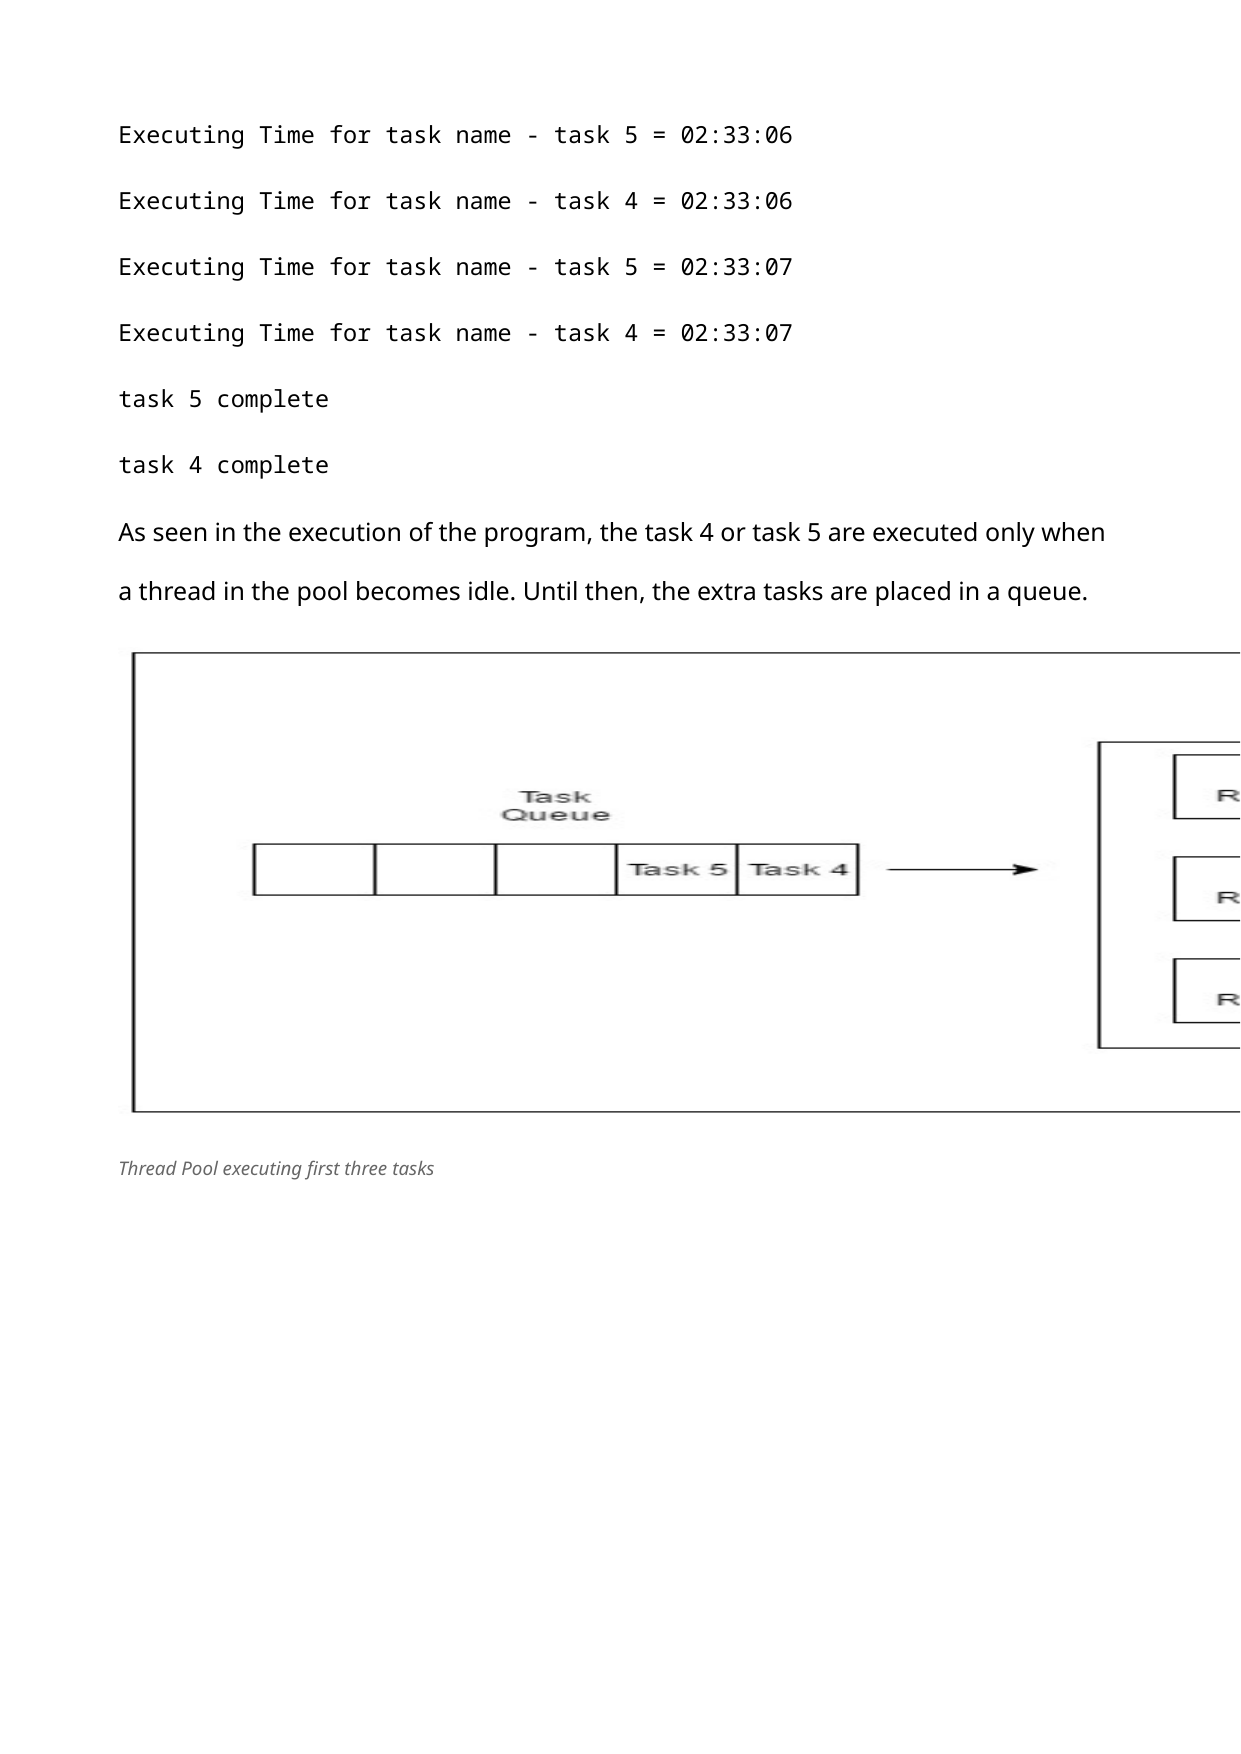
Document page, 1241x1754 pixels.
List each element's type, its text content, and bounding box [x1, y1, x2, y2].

list Executing Time for task name - task 5 = 02:33:07 [118, 250, 1122, 282]
list task 4 complete [118, 449, 1122, 481]
list As seen in the execution of the program, the task 4 or task 5 are executed only when a thread in the pool becomes idle. Until then, the extra tasks are placed in a queue. [118, 515, 1122, 607]
list Executing Time for task name - task 4 = 02:33:06 [118, 184, 1122, 216]
list Executing Time for task name - task 4 = 02:33:07 [118, 317, 1122, 348]
list task 5 complete [118, 383, 1122, 415]
list Thread Pool executing first three tasks [118, 1155, 1122, 1180]
list Executing Time for task name - task 5 = 02:33:06 [118, 118, 1122, 150]
picture [118, 647, 1241, 1119]
